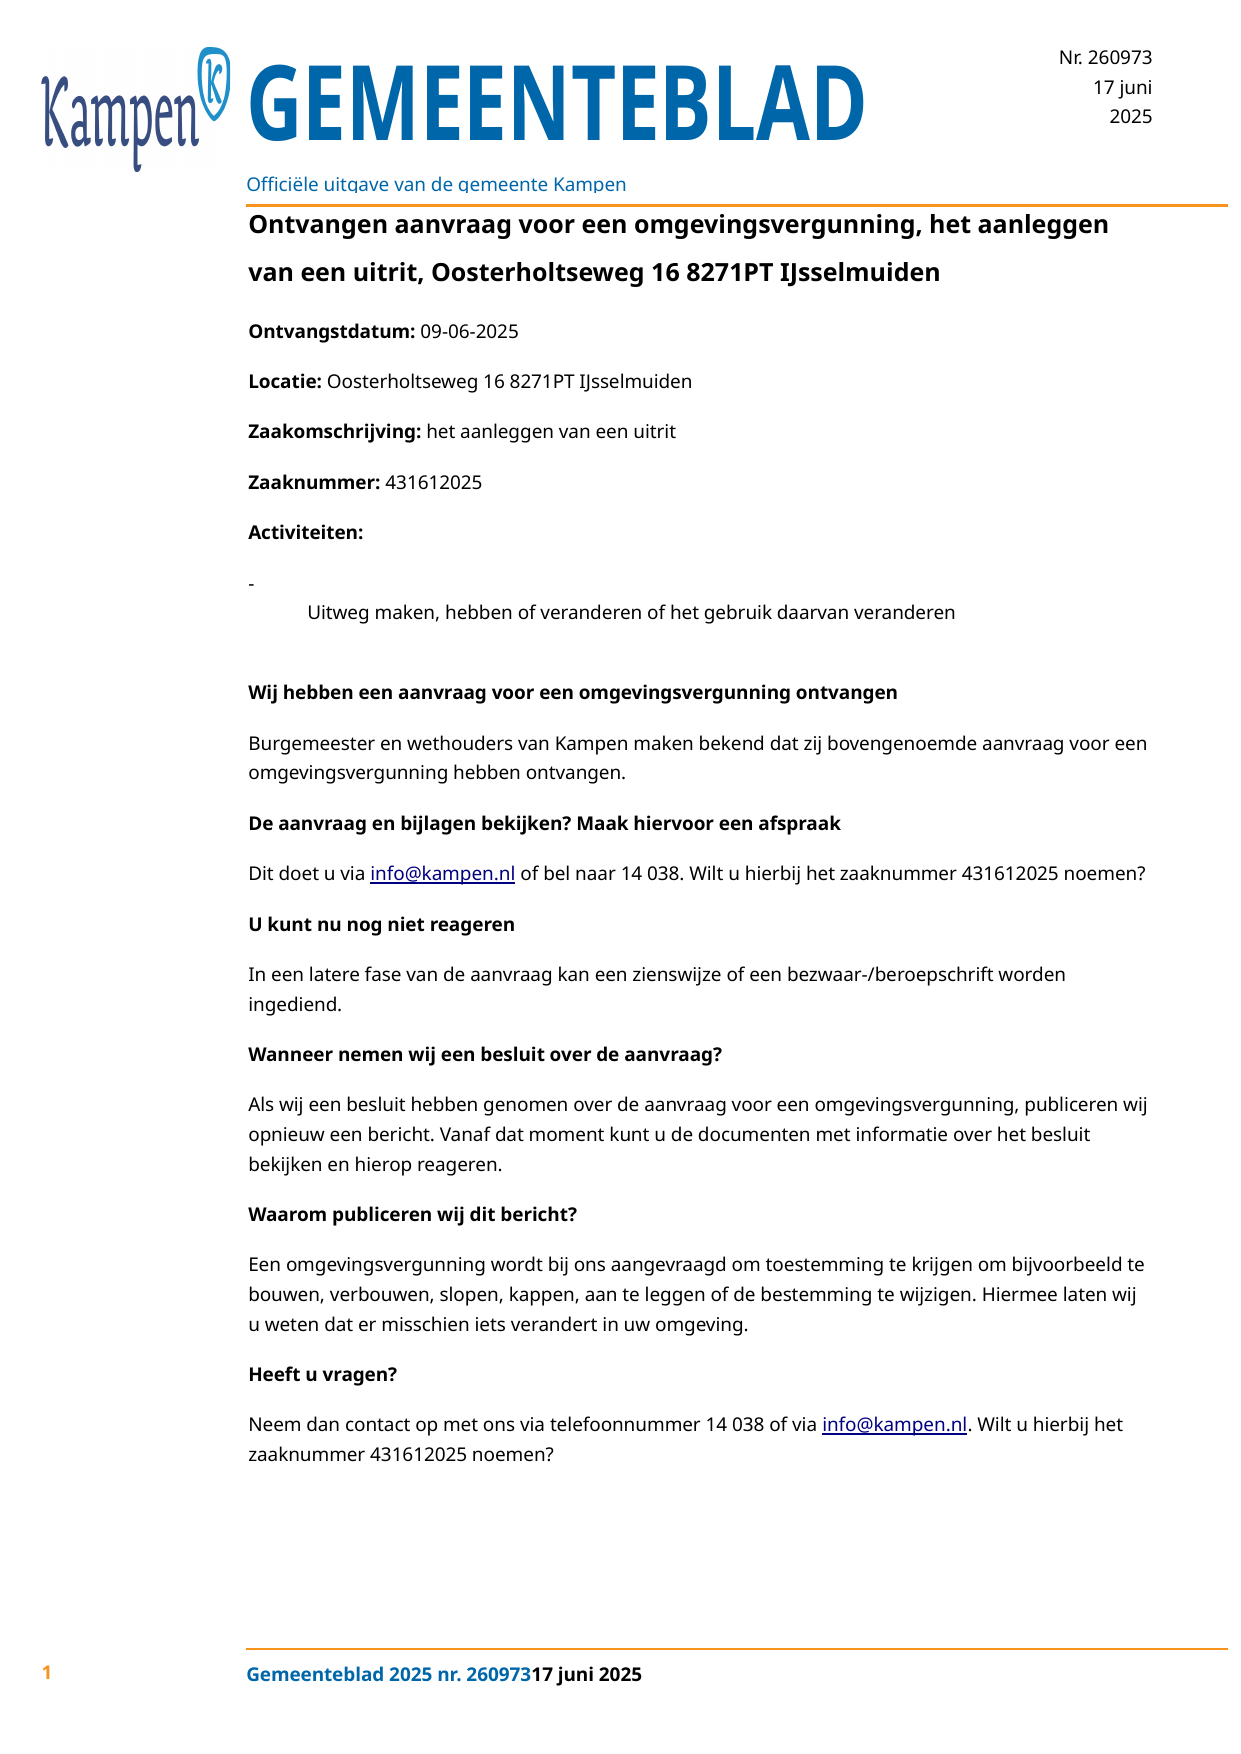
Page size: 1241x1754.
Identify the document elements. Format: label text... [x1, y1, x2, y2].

text In een latere fase van de aanvraag kan een zienswijze of een bezwaar-/beroepschrift worden ingediend. [248, 961, 1152, 1017]
list Uitweg maken, hebben of veranderen of het gebruik daarvan veranderen [248, 599, 1152, 625]
text Zaaknummer: 431612025 [248, 469, 1152, 495]
text Ontvangstdatum: 09-06-2025 [248, 318, 1152, 344]
text Als wij een besluit hebben genomen over de aanvraag voor een omgevingsvergunning, publiceren wij opnieuw een bericht. Vanaf dat moment kunt u de documenten met informatie over het besluit bekijken en hierop reageren. [248, 1092, 1152, 1177]
text Ontvangen aanvraag voor een omgevingsvergunning, het aanleggen van een uitrit, Oosterholtseweg 16 8271PT IJsselmuiden [248, 207, 1152, 288]
text Activiteiten: [248, 519, 1152, 545]
text Dit doet u via info@kampen.nl of bel naar 14 038. Wilt u hierbij het zaaknummer 431612025 noemen? [248, 860, 1152, 886]
text Zaakomschrijving: het aanleggen van een uitrit [248, 419, 1152, 444]
text Neem dan contact op met ons via telefoonnummer 14 038 of via info@kampen.nl. Wilt u hierbij het zaaknummer 431612025 noemen? [248, 1412, 1152, 1467]
text Locatie: Oosterholtseweg 16 8271PT IJsselmuiden [248, 368, 1152, 394]
text Heeft u vragen? [248, 1361, 1152, 1387]
text Wanneer nemen wij een besluit over de aanvraag? [248, 1041, 1152, 1067]
text De aanvraag en bijlagen bekijken? Maak hiervoor een afspraak [248, 810, 1152, 836]
text U kunt nu nog niet reageren [248, 911, 1152, 937]
picture [41, 47, 231, 172]
text Burgemeester en wethouders van Kampen maken bekend dat zij bovengenoemde aanvraag voor een omgevingsvergunning hebben ontvangen. [248, 730, 1152, 785]
text Wij hebben een aanvraag voor een omgevingsvergunning ontvangen [248, 679, 1152, 705]
text Een omgevingsvergunning wordt bij ons aangevraagd om toestemming te krijgen om bijvoorbeeld te bouwen, verbouwen, slopen, kappen, aan te leggen of de bestemming te wijzigen. Hiermee laten wij u weten dat er misschien iets verandert in uw omgeving. [248, 1252, 1152, 1337]
text Waarom publiceren wij dit bericht? [248, 1201, 1152, 1227]
